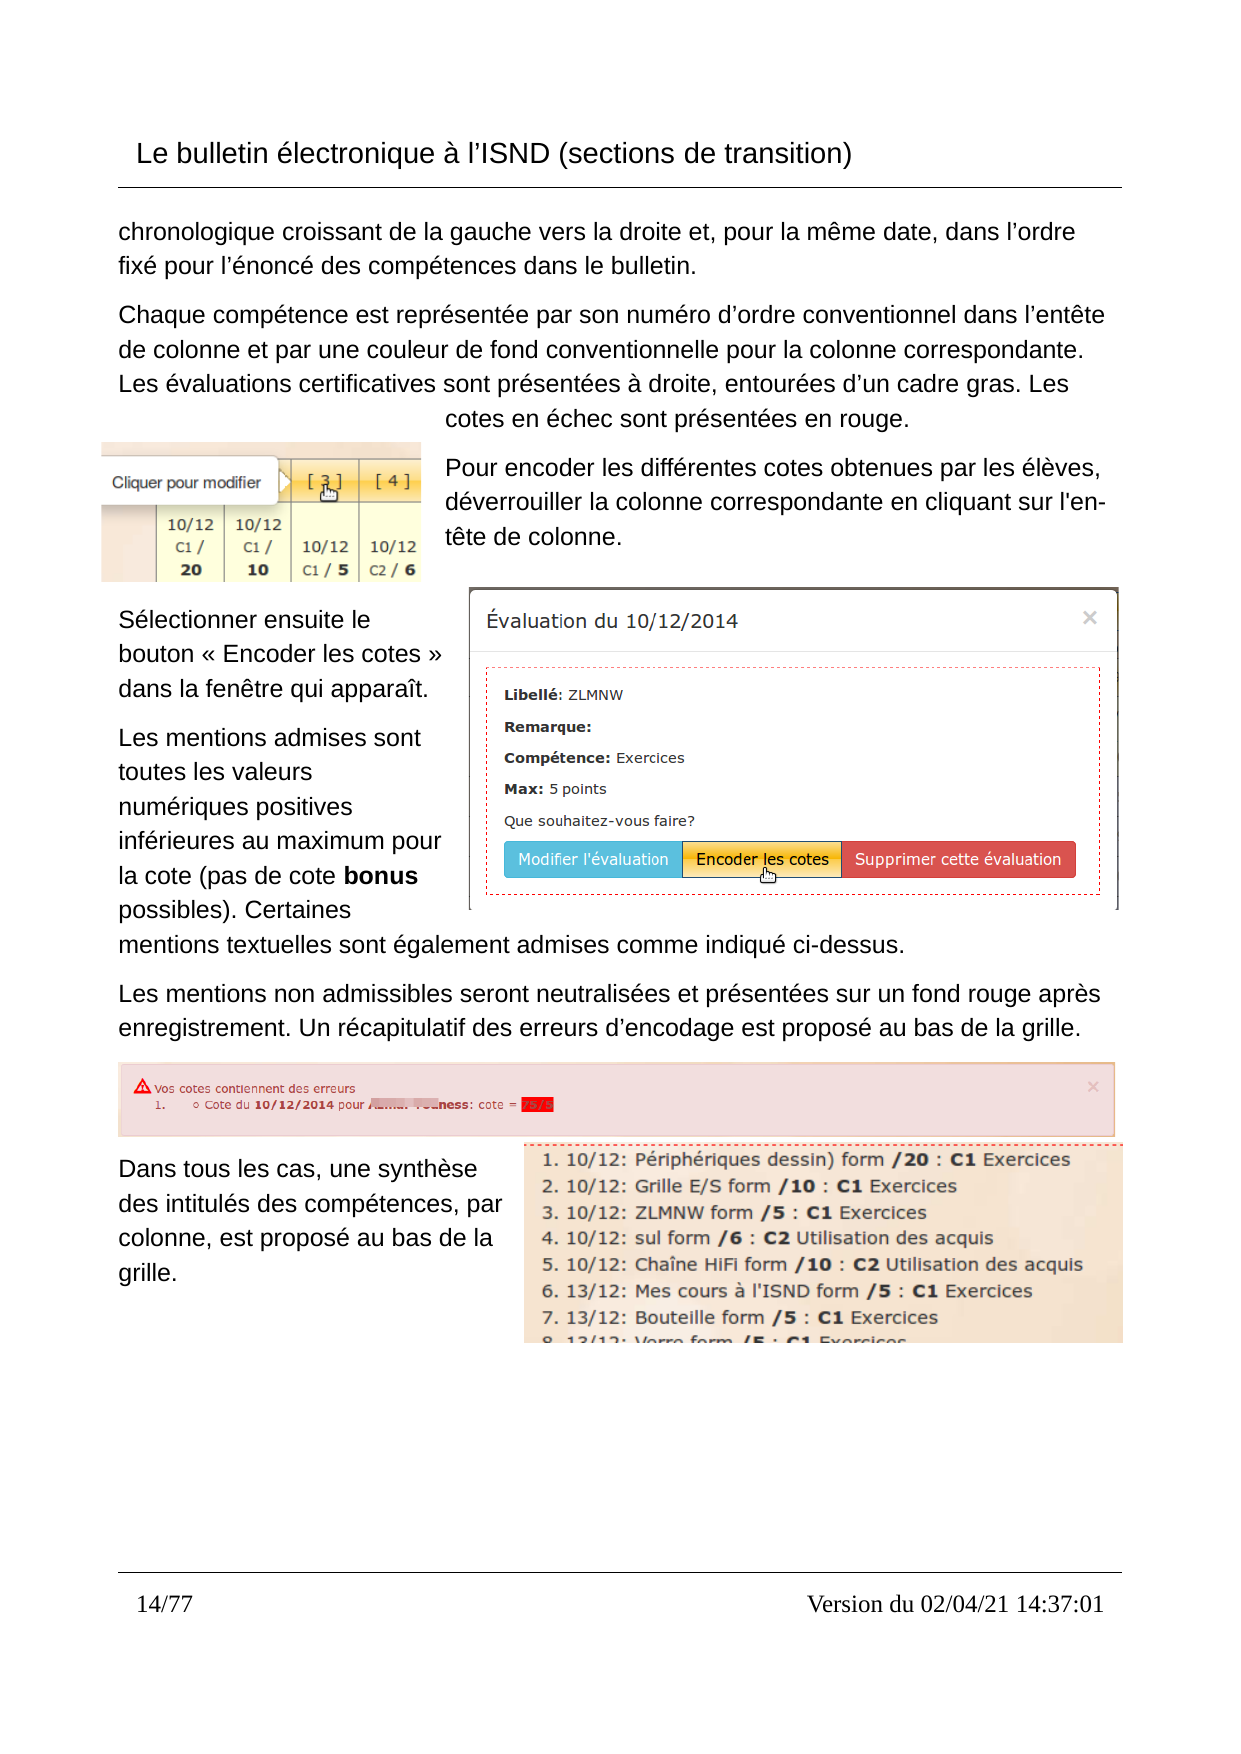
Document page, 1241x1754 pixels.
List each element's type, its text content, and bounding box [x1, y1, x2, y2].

picture [468, 587, 1119, 910]
picture [118, 1062, 1116, 1137]
text chronologique croissant de la gauche vers la droite et, pour la même date, dans l’ordre fixé pour l’énoncé des compétences dans le bulletin. [118, 217, 1122, 280]
text Chaque compétence est représentée par son numéro d’ordre conventionnel dans l’entête de colonne et par une couleur de fond conventionnelle pour la colonne correspondante. Les évaluations certificatives sont présentées à droite, entourées d’un cadre gras. Les cotes en échec sont présentées en rouge. [118, 300, 1122, 432]
picture [101, 442, 422, 582]
text Dans tous les cas, une synthèse des intitulés des compétences, par colonne, est proposé au bas de la grille. [118, 1151, 1122, 1286]
text Les mentions non admissibles seront neutralisées et présentées sur un fond rouge après enregistrement. Un récapitulatif des erreurs d’encodage est proposé au bas de la grille. [118, 979, 1122, 1042]
picture [524, 1142, 1123, 1343]
text Sélectionner ensuite le bouton « Encoder les cotes » dans la fenêtre qui apparaît. [118, 571, 1122, 702]
text Les mentions admises sont toutes les valeurs numériques positives inférieures au maximum pour la cote (pas de cote bonus possibles). Certaines mentions textuelles sont également admises comme indiqué ci-dessus. [118, 723, 1122, 958]
text Pour encoder les différentes cotes obtenues par les élèves, déverrouiller la colonne correspondante en cliquant sur l'en-tête de colonne. [422, 453, 1122, 550]
